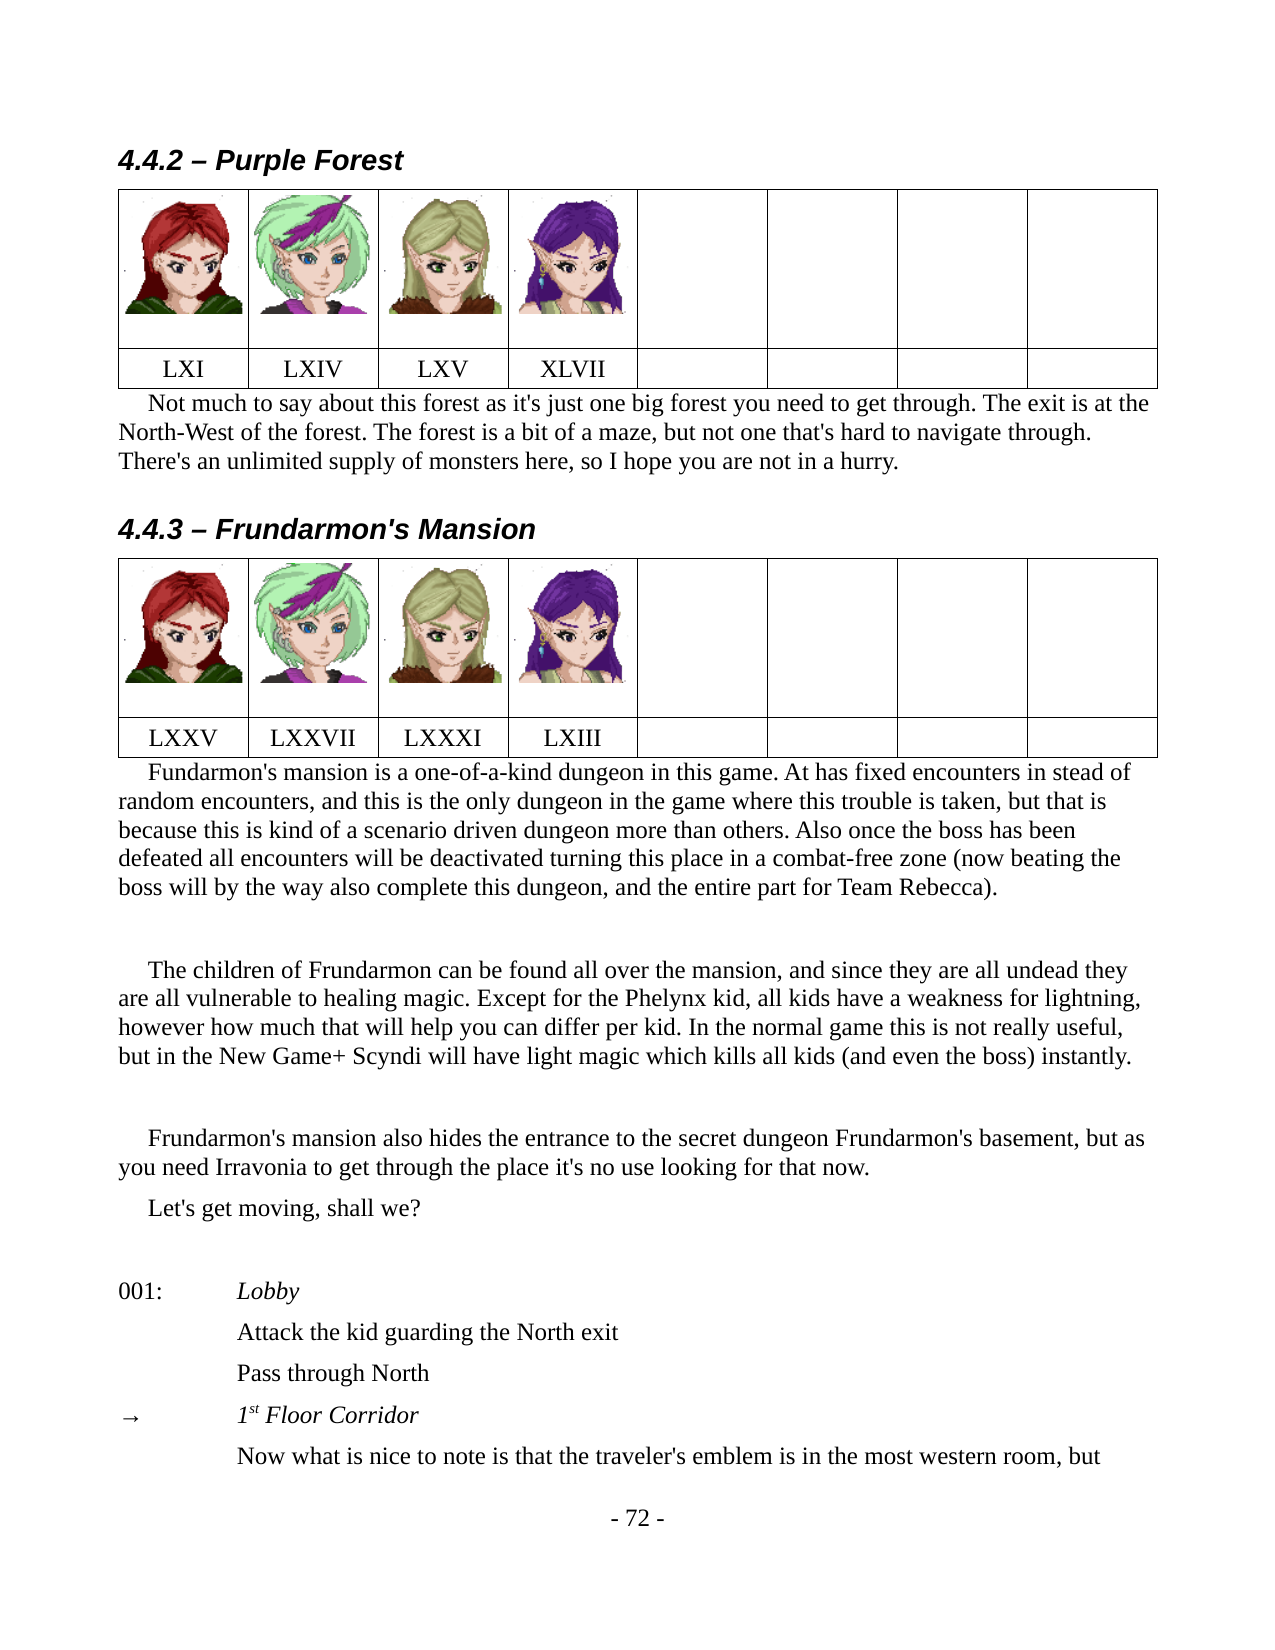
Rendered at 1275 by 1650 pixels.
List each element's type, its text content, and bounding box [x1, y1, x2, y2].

table_header [768, 559, 897, 717]
table_header [119, 559, 248, 682]
table_header [638, 559, 767, 717]
table_header [638, 190, 767, 348]
picture [513, 195, 632, 314]
text Attack the kid guarding the North exit [118, 1317, 1157, 1346]
picture [253, 195, 372, 314]
table_header [249, 559, 378, 717]
table_cell LXXVII [249, 718, 378, 757]
text Frundarmon's mansion also hides the entrance to the secret dungeon Frundarmon's basement, but as you need Irravonia to get through the place it's no use looking for that now. [118, 1123, 1157, 1181]
table_cell XLVII [509, 349, 637, 388]
table_header [768, 190, 897, 348]
picture [123, 563, 243, 683]
text Let's get moving, shall we? [118, 1193, 1157, 1222]
table_header [898, 559, 1027, 717]
table_cell LXXXI [379, 718, 508, 757]
text Not much to say about this forest as it's just one big forest you need to get through. The exit is at the North-West of the forest. The forest is a bit of a maze, but not one that's hard to navigate through. There's an unlimited supply of monsters here, so I hope you are not in a hurry. [118, 389, 1157, 474]
table_cell [1028, 718, 1157, 757]
table_header [898, 190, 1027, 348]
table_cell [638, 718, 767, 757]
table_header [509, 559, 637, 717]
table_cell [898, 349, 1027, 388]
picture [123, 195, 243, 314]
subtitle 4.4.2 – Purple Forest [118, 143, 1157, 177]
table_header [379, 190, 508, 348]
table_cell [768, 718, 897, 757]
table_header [379, 559, 508, 717]
text 001: Lobby [118, 1276, 1157, 1305]
table_cell [898, 718, 1027, 757]
picture [513, 563, 632, 683]
picture [383, 563, 502, 683]
text Fundarmon's mansion is a one-of-a-kind dungeon in this game. At has fixed encounters in stead of random encounters, and this is the only dungeon in the game where this trouble is taken, but that is because this is kind of a scenario driven dungeon more than others. Also once the boss has been defeated all encounters will be deactivated turning this place in a combat-free zone (now beating the boss will by the way also complete this dungeon, and the entire part for Team Rebecca). [118, 758, 1157, 901]
table_cell LXXV [119, 718, 248, 757]
picture [383, 195, 502, 314]
table_cell LXI [119, 349, 248, 388]
table_header [509, 190, 637, 348]
picture [253, 563, 372, 683]
table_cell LXIII [509, 718, 637, 757]
table_cell LXV [379, 349, 508, 388]
text Now what is nice to note is that the traveler's emblem is in the most western room, but [118, 1441, 1157, 1470]
text → 1st Floor Corridor [118, 1400, 1157, 1428]
table_cell LXIV [249, 349, 378, 388]
table_cell [1028, 349, 1157, 388]
table_header [119, 683, 248, 717]
subtitle 4.4.3 – Frundarmon's Mansion [118, 512, 1157, 546]
text The children of Frundarmon can be found all over the mansion, and since they are all undead they are all vulnerable to healing magic. Except for the Phelynx kid, all kids have a weakness for lightning, however how much that will help you can differ per kid. In the normal game this is not really useful, but in the New Game+ Scyndi will have light magic which kills all kids (and even the boss) instantly. [118, 955, 1157, 1070]
table_header [119, 314, 248, 348]
table_header [1028, 190, 1157, 348]
table_cell [638, 349, 767, 388]
text Pass through North [118, 1358, 1157, 1387]
table_cell [768, 349, 897, 388]
table_header [1028, 559, 1157, 717]
table_header [119, 190, 248, 313]
table_header [249, 190, 378, 348]
